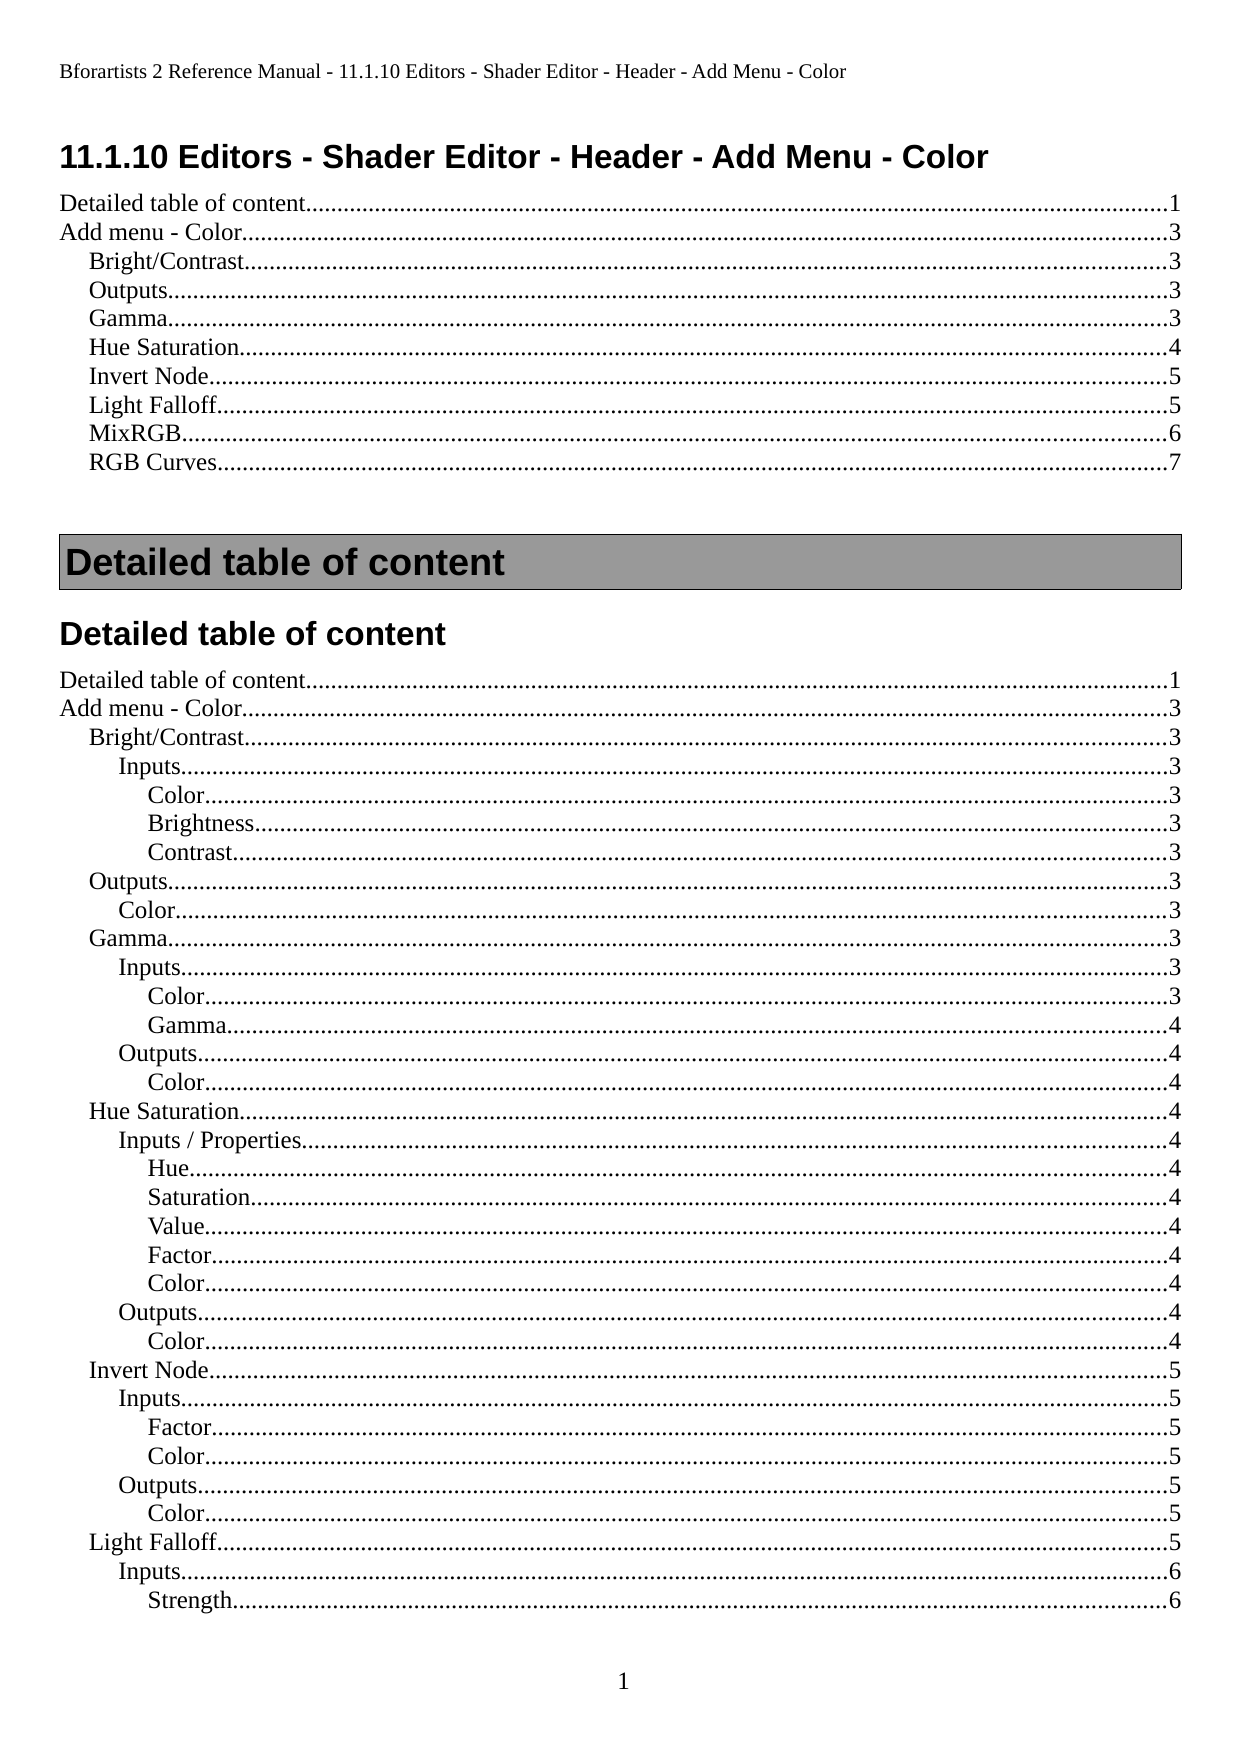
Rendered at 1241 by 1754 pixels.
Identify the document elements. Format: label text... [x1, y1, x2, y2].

text Outputs 3 [88, 866, 1181, 895]
text Value 4 [147, 1211, 1181, 1240]
text Invert Node 5 [88, 1355, 1181, 1383]
text Saturation 4 [147, 1182, 1181, 1211]
text Detailed table of content 1 [59, 665, 1181, 693]
text Add menu - Color 3 [59, 217, 1181, 246]
text Inputs 3 [118, 952, 1181, 981]
text Gamma 3 [88, 923, 1181, 952]
subtitle 11.1.10 Editors - Shader Editor - Header - Add Menu - Color [59, 138, 1181, 176]
text Factor 5 [147, 1412, 1181, 1441]
text Hue 4 [147, 1153, 1181, 1182]
table_header Detailed table of content [60, 535, 1181, 589]
text Contrast 3 [147, 837, 1181, 866]
text Color 5 [147, 1441, 1181, 1470]
text Outputs 4 [118, 1038, 1181, 1067]
text Detailed table of content 1 [59, 188, 1181, 217]
text Hue Saturation 4 [88, 1096, 1181, 1125]
text Gamma 4 [147, 1010, 1181, 1038]
text Invert Node 5 [88, 361, 1181, 390]
text Inputs 3 [118, 751, 1181, 780]
text Color 3 [118, 895, 1181, 923]
text Color 4 [147, 1268, 1181, 1297]
text Color 4 [147, 1067, 1181, 1096]
text MixRGB 6 [88, 418, 1181, 447]
text Color 4 [147, 1326, 1181, 1355]
text Inputs 5 [118, 1383, 1181, 1412]
text Bright/Contrast 3 [88, 722, 1181, 751]
text Color 3 [147, 981, 1181, 1010]
text Light Falloff 5 [88, 1527, 1181, 1556]
text Brightness 3 [147, 808, 1181, 837]
text Outputs 4 [118, 1297, 1181, 1326]
text Outputs 3 [88, 275, 1181, 303]
text Strength 6 [147, 1585, 1181, 1613]
text Inputs / Properties 4 [118, 1125, 1181, 1153]
text Light Falloff 5 [88, 390, 1181, 418]
text Factor 4 [147, 1240, 1181, 1268]
text Hue Saturation 4 [88, 332, 1181, 361]
text Outputs 5 [118, 1470, 1181, 1498]
text Bright/Contrast 3 [88, 246, 1181, 275]
text Color 5 [147, 1498, 1181, 1527]
subtitle Detailed table of content [59, 614, 1181, 652]
text RGB Curves 7 [88, 447, 1181, 476]
text Gamma 3 [88, 303, 1181, 332]
text Color 3 [147, 780, 1181, 808]
text Inputs 6 [118, 1556, 1181, 1585]
text Add menu - Color 3 [59, 693, 1181, 722]
